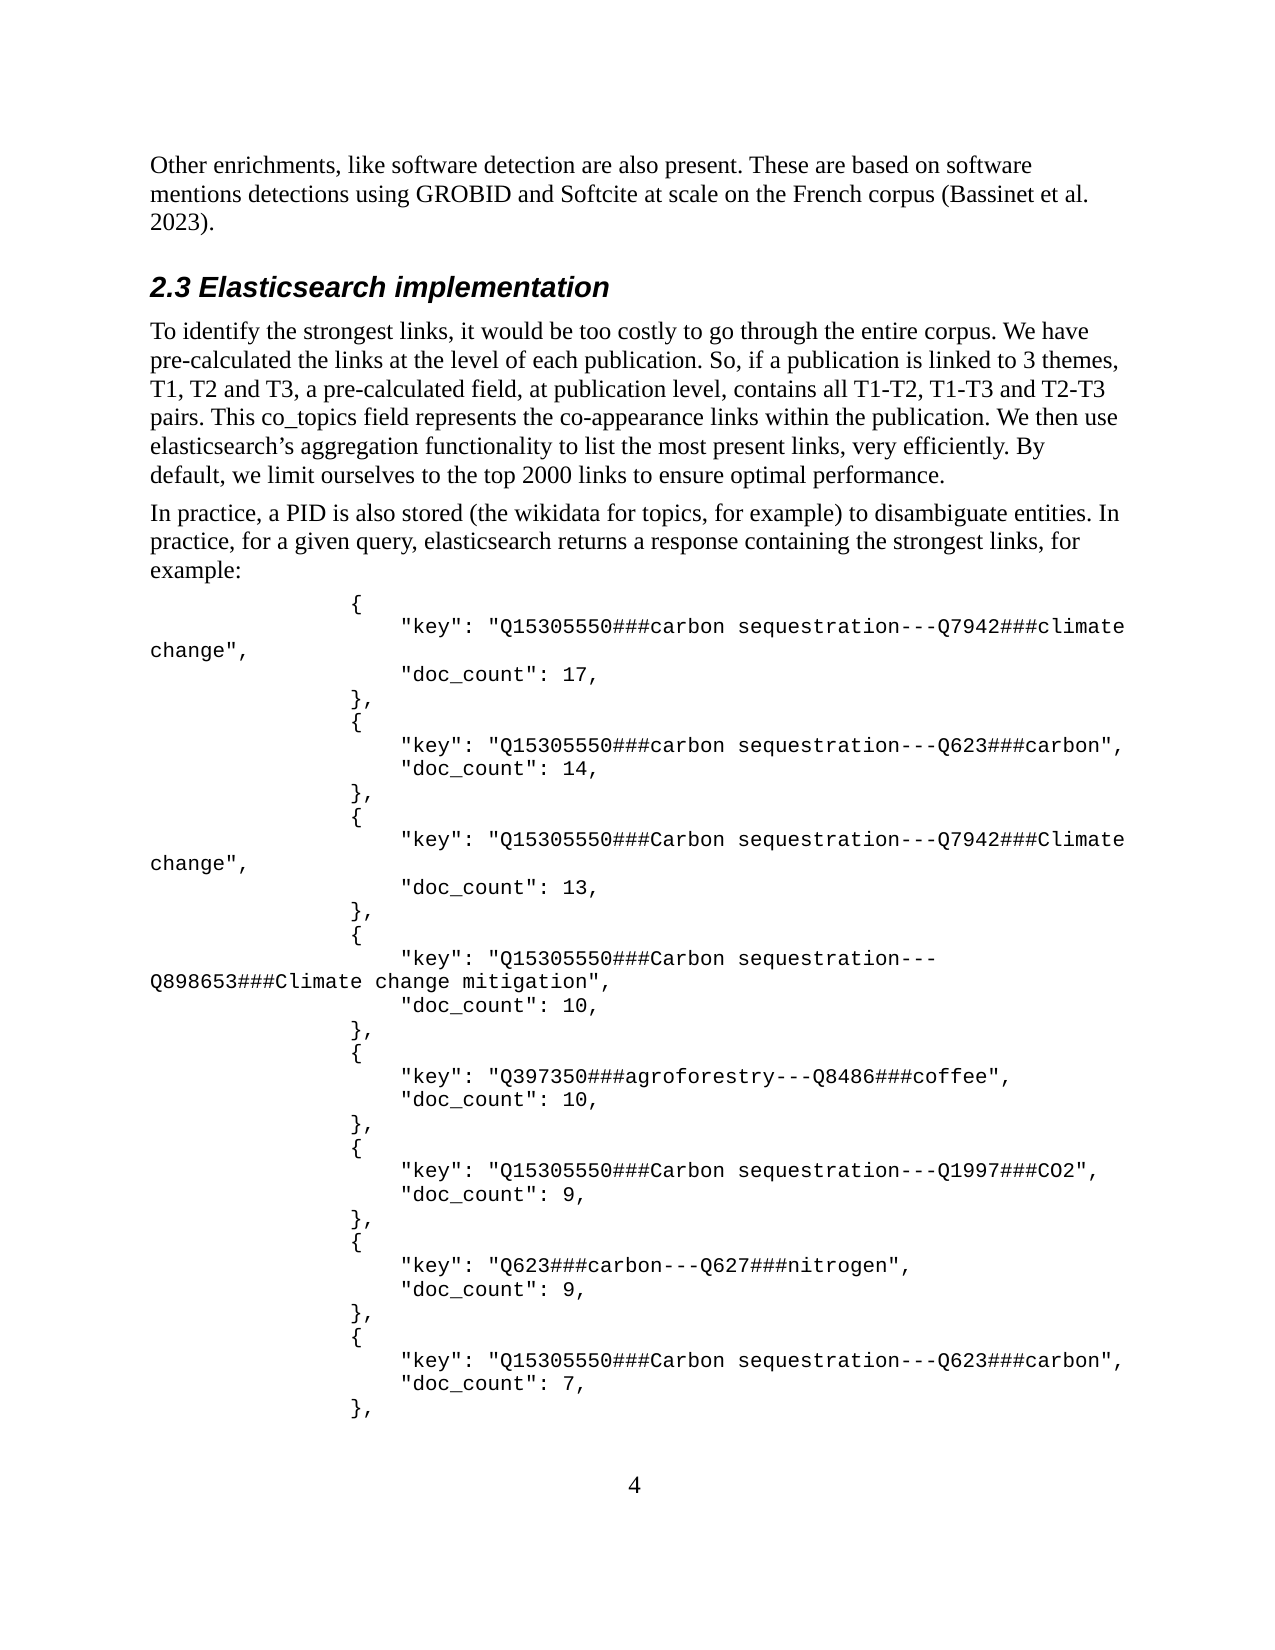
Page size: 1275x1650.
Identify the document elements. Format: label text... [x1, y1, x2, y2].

text }, [150, 782, 1125, 806]
text }, [150, 1302, 1125, 1326]
text { [150, 1326, 1125, 1349]
text }, [150, 1113, 1125, 1137]
text }, [150, 1018, 1125, 1042]
subtitle 2.3 Elasticsearch implementation [150, 270, 1125, 304]
text "key": "Q15305550###Carbon sequestration---Q7942###Climate change", [150, 829, 1125, 877]
text "doc_count": 14, [150, 758, 1125, 782]
text "doc_count": 9, [150, 1184, 1125, 1208]
text "doc_count": 17, [150, 664, 1125, 687]
text { [150, 1042, 1125, 1066]
text { [150, 593, 1125, 617]
text { [150, 1137, 1125, 1160]
text { [150, 1231, 1125, 1255]
text }, [150, 687, 1125, 711]
text "key": "Q15305550###carbon sequestration---Q7942###climate change", [150, 617, 1125, 664]
text }, [150, 900, 1125, 924]
text "key": "Q15305550###Carbon sequestration---Q1997###CO2", [150, 1160, 1125, 1184]
text { [150, 924, 1125, 948]
text "doc_count": 9, [150, 1279, 1125, 1302]
text "key": "Q15305550###Carbon sequestration---Q898653###Climate change mitigation", [150, 948, 1125, 995]
text To identify the strongest links, it would be too costly to go through the entire corpus. We have pre-calculated the links at the level of each publication. So, if a publication is linked to 3 themes, T1, T2 and T3, a pre-calculated field, at publication level, contains all T1-T2, T1-T3 and T2-T3 pairs. This co_topics field represents the co-appearance links within the publication. We then use elasticsearch’s aggregation functionality to list the most present links, very efficiently. By default, we limit ourselves to the top 2000 links to ensure optimal performance. [150, 316, 1125, 489]
text { [150, 806, 1125, 829]
text In practice, a PID is also stored (the wikidata for topics, for example) to disambiguate entities. In practice, for a given query, elasticsearch returns a response containing the strongest links, for example: [150, 498, 1125, 584]
text "doc_count": 10, [150, 995, 1125, 1018]
text "key": "Q15305550###Carbon sequestration---Q623###carbon", [150, 1349, 1125, 1373]
text "key": "Q623###carbon---Q627###nitrogen", [150, 1255, 1125, 1279]
text "key": "Q15305550###carbon sequestration---Q623###carbon", [150, 735, 1125, 758]
text { [150, 711, 1125, 735]
text "doc_count": 7, [150, 1373, 1125, 1397]
text "doc_count": 10, [150, 1089, 1125, 1113]
text }, [150, 1397, 1125, 1421]
text "key": "Q397350###agroforestry---Q8486###coffee", [150, 1066, 1125, 1089]
text "doc_count": 13, [150, 877, 1125, 900]
text }, [150, 1208, 1125, 1231]
text Other enrichments, like software detection are also present. These are based on software mentions detections using GROBID and Softcite at scale on the French corpus (Bassinet et al. 2023). [150, 150, 1125, 236]
